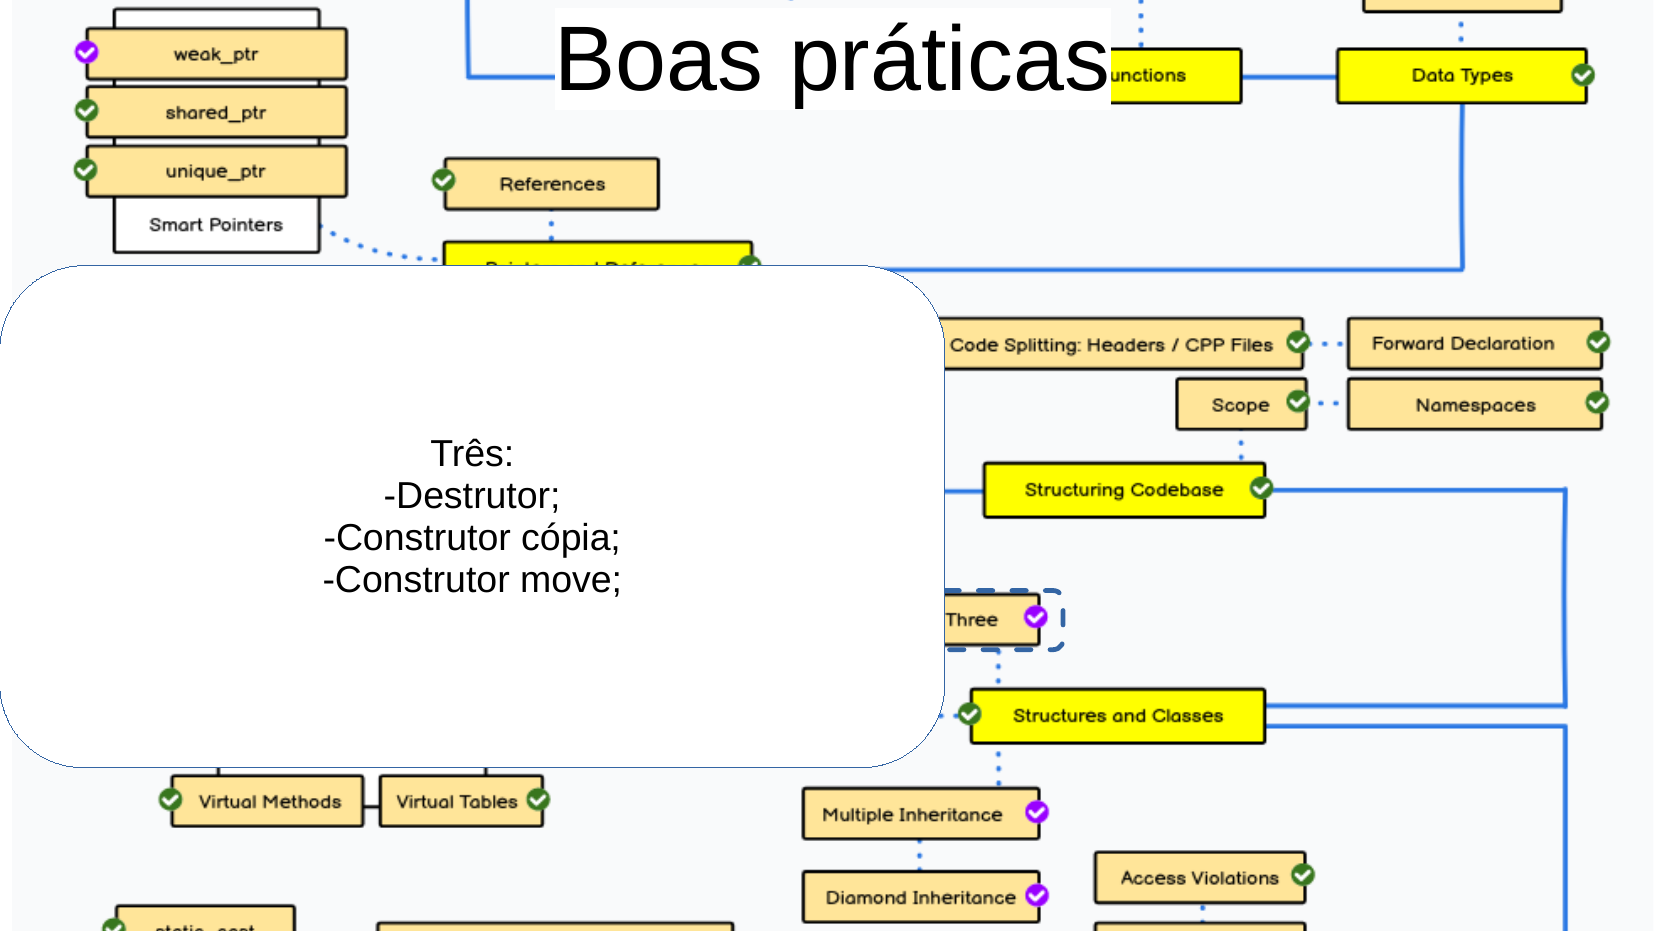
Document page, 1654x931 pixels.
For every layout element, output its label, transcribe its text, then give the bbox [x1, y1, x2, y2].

title Boas práticas [88, 0, 1577, 119]
picture [12, 0, 1654, 931]
text_box Três: -Destrutor; -Construtor cópia; -Construtor move; [0, 265, 945, 768]
